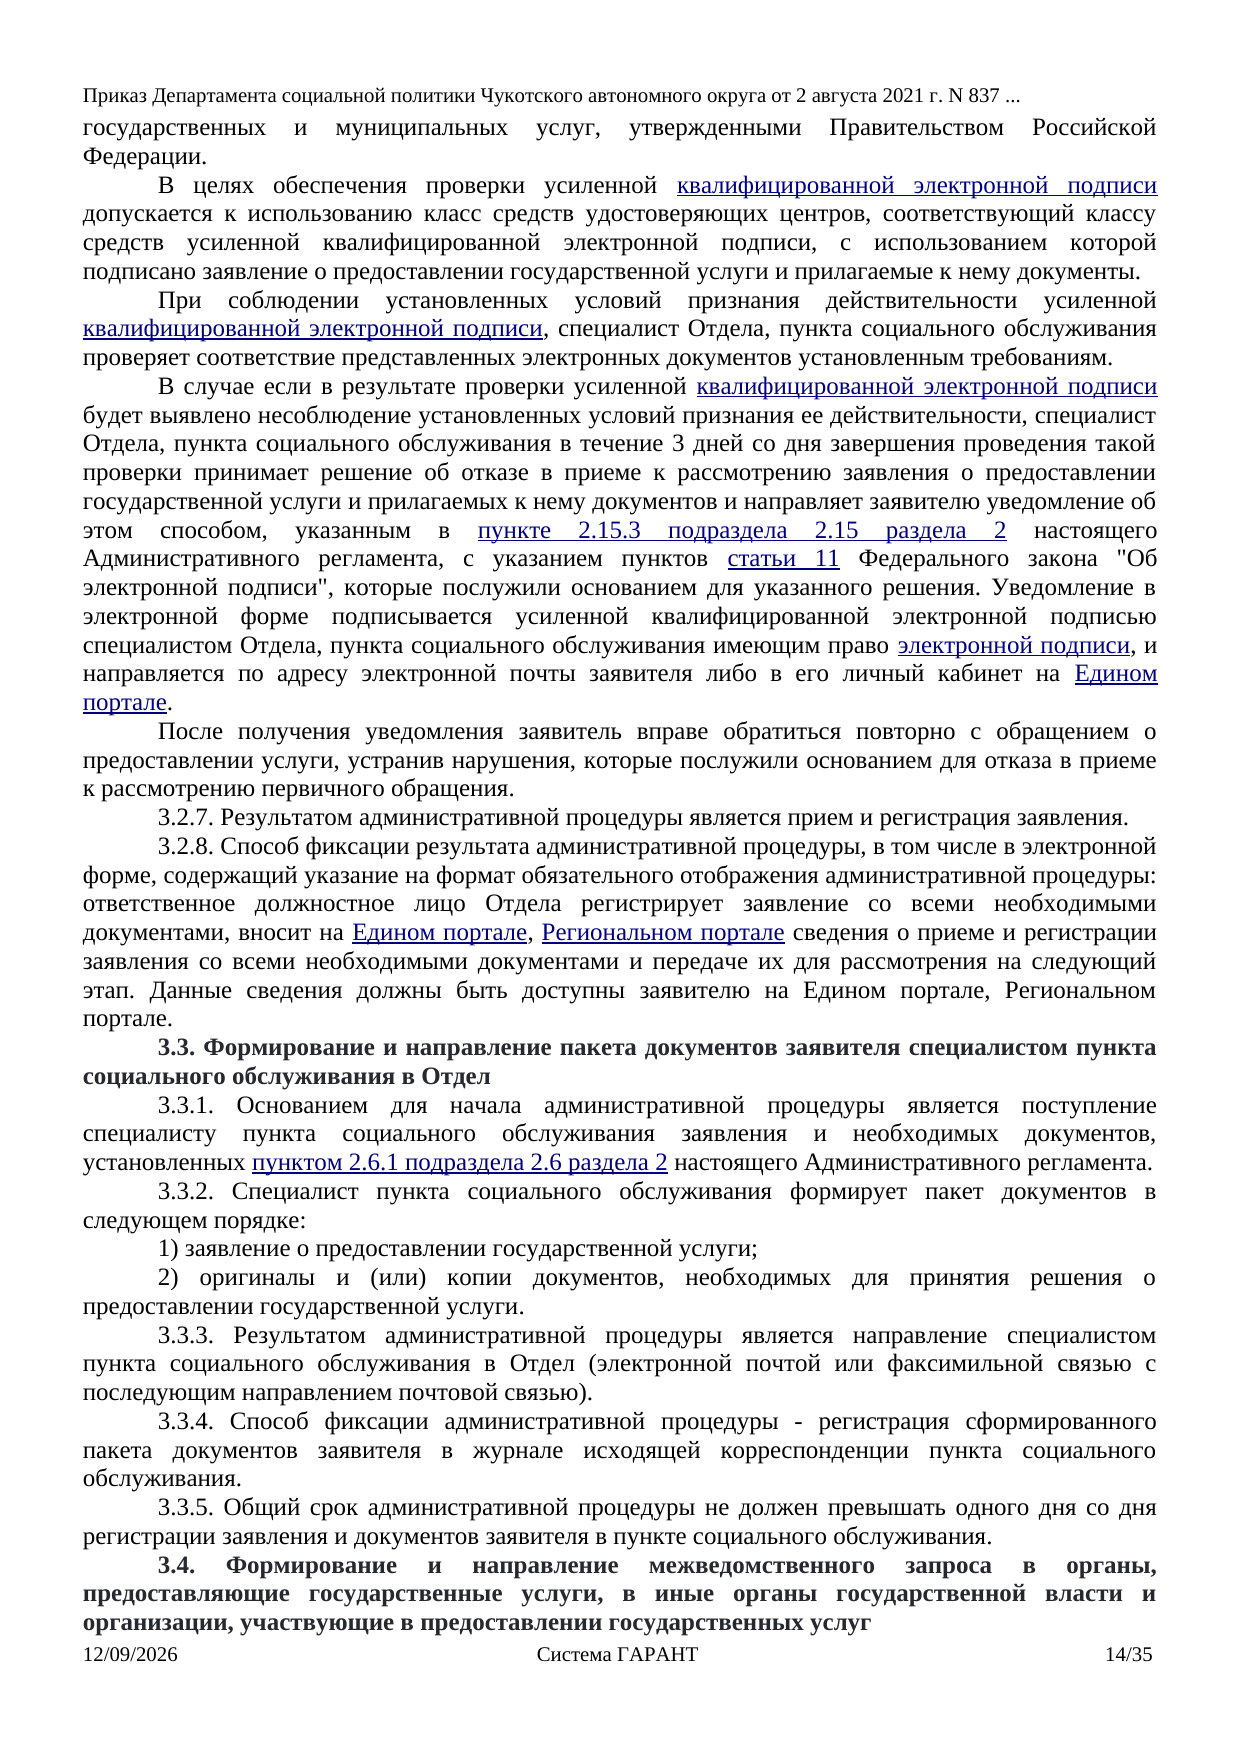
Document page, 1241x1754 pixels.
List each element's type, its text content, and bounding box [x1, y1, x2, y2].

text 2) оригиналы и (или) копии документов, необходимых для принятия решения о предоставлении государственной услуги. [83, 1262, 1157, 1320]
text В целях обеспечения проверки усиленной квалифицированной электронной подписи допускается к использованию класс средств удостоверяющих центров, соответствующий классу средств усиленной квалифицированной электронной подписи, с использованием которой подписано заявление о предоставлении государственной услуги и прилагаемые к нему документы. [83, 170, 1157, 285]
text После получения уведомления заявитель вправе обратиться повторно с обращением о предоставлении услуги, устранив нарушения, которые послужили основанием для отказа в приеме к рассмотрению первичного обращения. [83, 716, 1157, 802]
text При соблюдении установленных условий признания действительности усиленной квалифицированной электронной подписи, специалист Отдела, пункта социального обслуживания проверяет соответствие представленных электронных документов установленным требованиям. [83, 285, 1157, 371]
text 3.3.3. Результатом административной процедуры является направление специалистом пункта социального обслуживания в Отдел (электронной почтой или факсимильной связью с последующим направлением почтовой связью). [83, 1320, 1157, 1406]
text В случае если в результате проверки усиленной квалифицированной электронной подписи будет выявлено несоблюдение установленных условий признания ее действительности, специалист Отдела, пункта социального обслуживания в течение 3 дней со дня завершения проведения такой проверки принимает решение об отказе в приеме к рассмотрению заявления о предоставлении государственной услуги и прилагаемых к нему документов и направляет заявителю уведомление об этом способом, указанным в пункте 2.15.3 подраздела 2.15 раздела 2 настоящего Административного регламента, с указанием пунктов статьи 11 Федерального закона "Об электронной подписи", которые послужили основанием для указанного решения. Уведомление в электронной форме подписывается усиленной квалифицированной электронной подписью специалистом Отдела, пункта социального обслуживания имеющим право электронной подписи, и направляется по адресу электронной почты заявителя либо в его личный кабинет на Едином портале. [83, 371, 1157, 716]
text 3.2.7. Результатом административной процедуры является прием и регистрация заявления. [83, 802, 1157, 831]
text 3.3.5. Общий срок административной процедуры не должен превышать одного дня со дня регистрации заявления и документов заявителя в пункте социального обслуживания. [83, 1492, 1157, 1550]
text 3.3.1. Основанием для начала административной процедуры является поступление специалисту пункта социального обслуживания заявления и необходимых документов, установленных пунктом 2.6.1 подраздела 2.6 раздела 2 настоящего Административного регламента. [83, 1090, 1157, 1176]
text 3.2.8. Способ фиксации результата административной процедуры, в том числе в электронной форме, содержащий указание на формат обязательного отображения административной процедуры: ответственное должностное лицо Отдела регистрирует заявление со всеми необходимыми документами, вносит на Едином портале, Региональном портале сведения о приеме и регистрации заявления со всеми необходимыми документами и передаче их для рассмотрения на следующий этап. Данные сведения должны быть доступны заявителю на Едином портале, Региональном портале. [83, 831, 1157, 1032]
text государственных и муниципальных услуг, утвержденными Правительством Российской Федерации. [83, 112, 1157, 170]
text 3.4. Формирование и направление межведомственного запроса в органы, предоставляющие государственные услуги, в иные органы государственной власти и организации, участвующие в предоставлении государственных услуг [83, 1550, 1157, 1636]
text 1) заявление о предоставлении государственной услуги; [83, 1233, 1157, 1262]
text 3.3.4. Способ фиксации административной процедуры - регистрация сформированного пакета документов заявителя в журнале исходящей корреспонденции пункта социального обслуживания. [83, 1406, 1157, 1492]
text 3.3. Формирование и направление пакета документов заявителя специалистом пункта социального обслуживания в Отдел [83, 1032, 1157, 1090]
text 3.3.2. Специалист пункта социального обслуживания формирует пакет документов в следующем порядке: [83, 1176, 1157, 1233]
